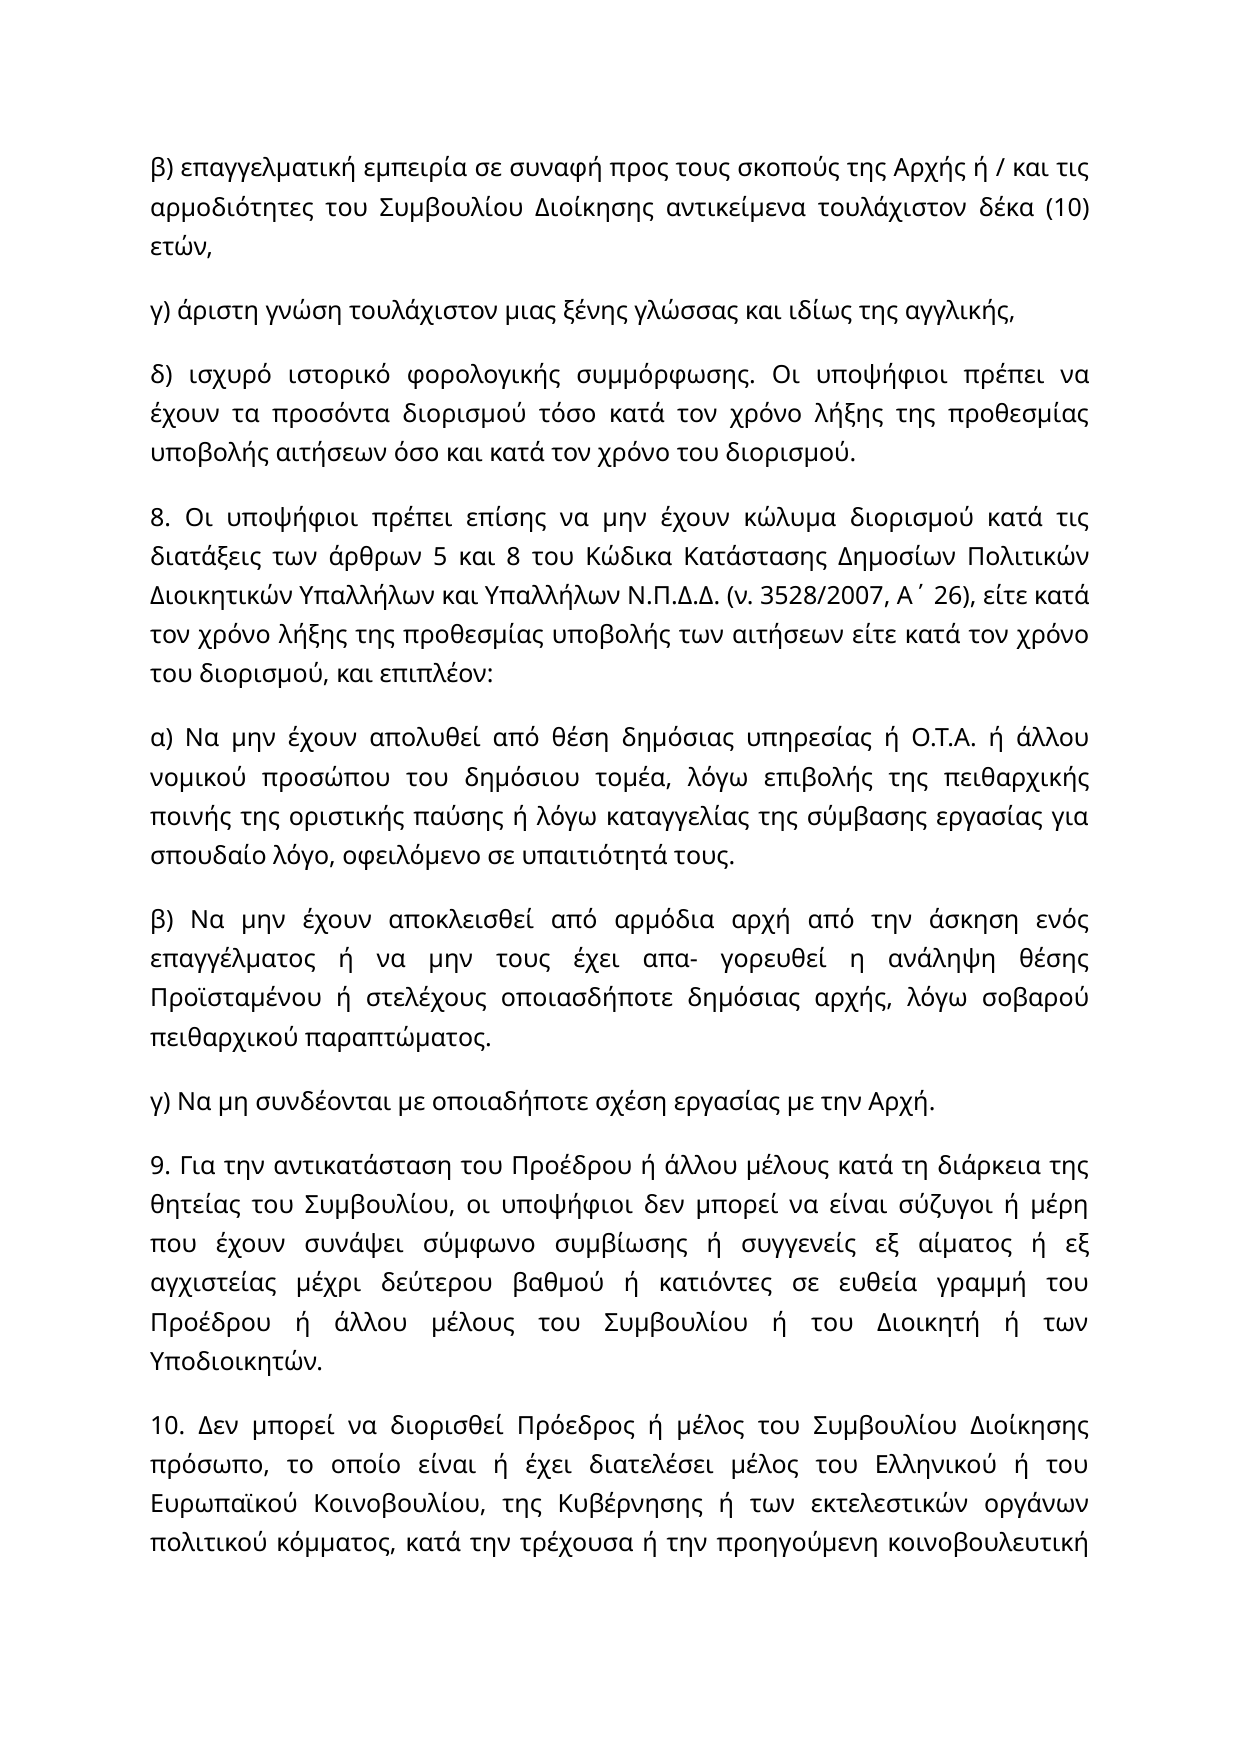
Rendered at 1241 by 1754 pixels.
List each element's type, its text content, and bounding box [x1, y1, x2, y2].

text 8. Οι υποψήφιοι πρέπει επίσης να μην έχουν κώλυμα διορισμού κατά τις διατάξεις των άρθρων 5 και 8 του Κώδικα Κατάστασης Δημοσίων Πολιτικών Διοικητικών Υπαλλήλων και Υπαλλήλων Ν.Π.Δ.Δ. (ν. 3528/2007, Α΄ 26), είτε κατά τον χρόνο λήξης της προθεσμίας υποβολής των αιτήσεων είτε κατά τον χρόνο του διορισμού, και επιπλέον: [150, 499, 1090, 690]
text β) επαγγελματική εμπειρία σε συναφή προς τους σκοπούς της Αρχής ή / και τις αρμοδιότητες του Συμβουλίου Διοίκησης αντικείμενα τουλάχιστον δέκα (10) ετών, [150, 150, 1090, 262]
text γ) άριστη γνώση τουλάχιστον μιας ξένης γλώσσας και ιδίως της αγγλικής, [150, 292, 1090, 327]
text 9. Για την αντικατάσταση του Προέδρου ή άλλου μέλους κατά τη διάρκεια της θητείας του Συμβουλίου, οι υποψήφιοι δεν μπορεί να είναι σύζυγοι ή μέρη που έχουν συνάψει σύμφωνο συμβίωσης ή συγγενείς εξ αίματος ή εξ αγχιστείας μέχρι δεύτερου βαθμού ή κατιόντες σε ευθεία γραμμή του Προέδρου ή άλλου μέλους του Συμβουλίου ή του Διοικητή ή των Υποδιοικητών. [150, 1147, 1090, 1377]
text α) Να μην έχουν απολυθεί από θέση δημόσιας υπηρεσίας ή Ο.Τ.Α. ή άλλου νομικού προσώπου του δημόσιου τομέα, λόγω επιβολής της πειθαρχικής ποινής της οριστικής παύσης ή λόγω καταγγελίας της σύμβασης εργασίας για σπουδαίο λόγο, οφειλόμενο σε υπαιτιότητά τους. [150, 720, 1090, 872]
text δ) ισχυρό ιστορικό φορολογικής συμμόρφωσης. Οι υποψήφιοι πρέπει να έχουν τα προσόντα διορισμού τόσο κατά τον χρόνο λήξης της προθεσμίας υποβολής αιτήσεων όσο και κατά τον χρόνο του διορισμού. [150, 357, 1090, 469]
text β) Να μην έχουν αποκλεισθεί από αρμόδια αρχή από την άσκηση ενός επαγγέλματος ή να μην τους έχει απα- γορευθεί η ανάληψη θέσης Προϊσταμένου ή στελέχους οποιασδήποτε δημόσιας αρχής, λόγω σοβαρού πειθαρχικού παραπτώματος. [150, 902, 1090, 1053]
text 10. Δεν μπορεί να διορισθεί Πρόεδρος ή μέλος του Συμβουλίου Διοίκησης πρόσωπο, το οποίο είναι ή έχει διατελέσει μέλος του Ελληνικού ή του Ευρωπαϊκού Κοινοβουλίου, της Κυβέρνησης ή των εκτελεστικών οργάνων πολιτικού κόμματος, κατά την τρέχουσα ή την προηγούμενη κοινοβουλευτική [150, 1407, 1090, 1559]
text γ) Να μη συνδέονται με οποιαδήποτε σχέση εργασίας με την Αρχή. [150, 1083, 1090, 1117]
